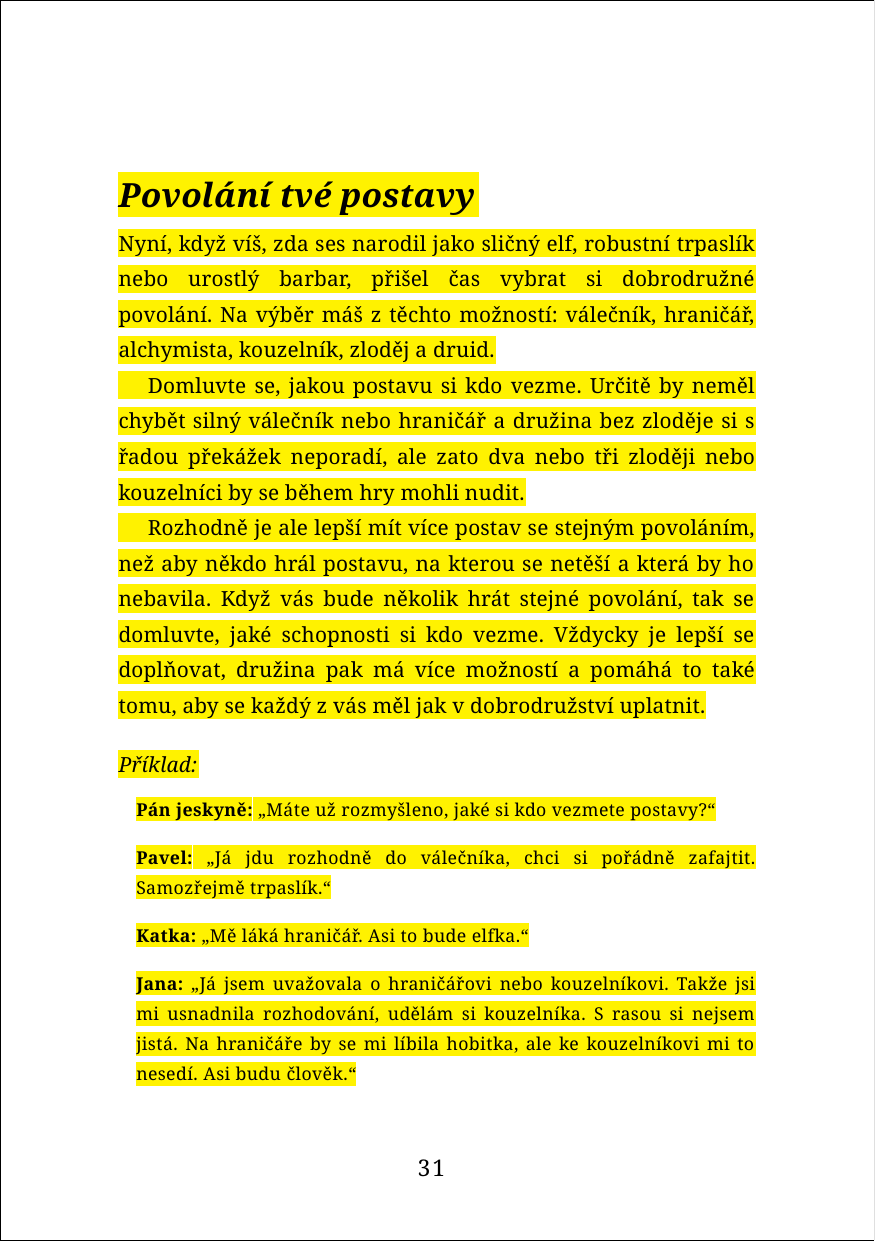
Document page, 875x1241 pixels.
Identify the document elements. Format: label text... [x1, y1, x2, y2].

text Příklad: [118, 750, 756, 778]
text Nyní, když víš, zda ses narodil jako sličný elf, robustní trpaslík nebo urostlý barbar, přišel čas vybrat si dobrodružné povolání. Na výběr máš z těchto možností: válečník, hraničář, alchymista, kouzelník, zloděj a druid. Domluvte se, jakou postavu si kdo vezme. Určitě by neměl chybět silný válečník nebo hraničář a družina bez zloděje si s řadou překážek neporadí, ale zato dva nebo tři zloději nebo kouzelníci by se během hry mohli nudit. Rozhodně je ale lepší mít více postav se stejným povoláním, než aby někdo hrál postavu, na kterou se netěší a která by ho nebavila. Když vás bude několik hrát stejné povolání, tak se domluvte, jaké schopnosti si kdo vezme. Vždycky je lepší se doplňovat, družina pak má více možností a pomáhá to také tomu, aby se každý z vás měl jak v dobrodružství uplatnit. [118, 229, 756, 719]
text Katka: „Mě láká hraničář. Asi to bude elfka.“ [136, 923, 756, 947]
subtitle Povolání tvé postavy [118, 172, 756, 217]
text Jana: „Já jsem uvažovala o hraničářovi nebo kouzelníkovi. Takže jsi mi usnadnila rozhodování, udělám si kouzelníka. S rasou si nejsem jistá. Na hraničáře by se mi líbila hobitka, ale ke kouzelníkovi mi to nesedí. Asi budu člověk.“ [136, 971, 756, 1086]
text Pán jeskyně: „Máte už rozmyšleno, jaké si kdo vezmete postavy?“ [136, 797, 756, 821]
text Pavel: „Já jdu rozhodně do válečníka, chci si pořádně zafajtit. Samozřejmě trpaslík.“ [136, 845, 756, 899]
